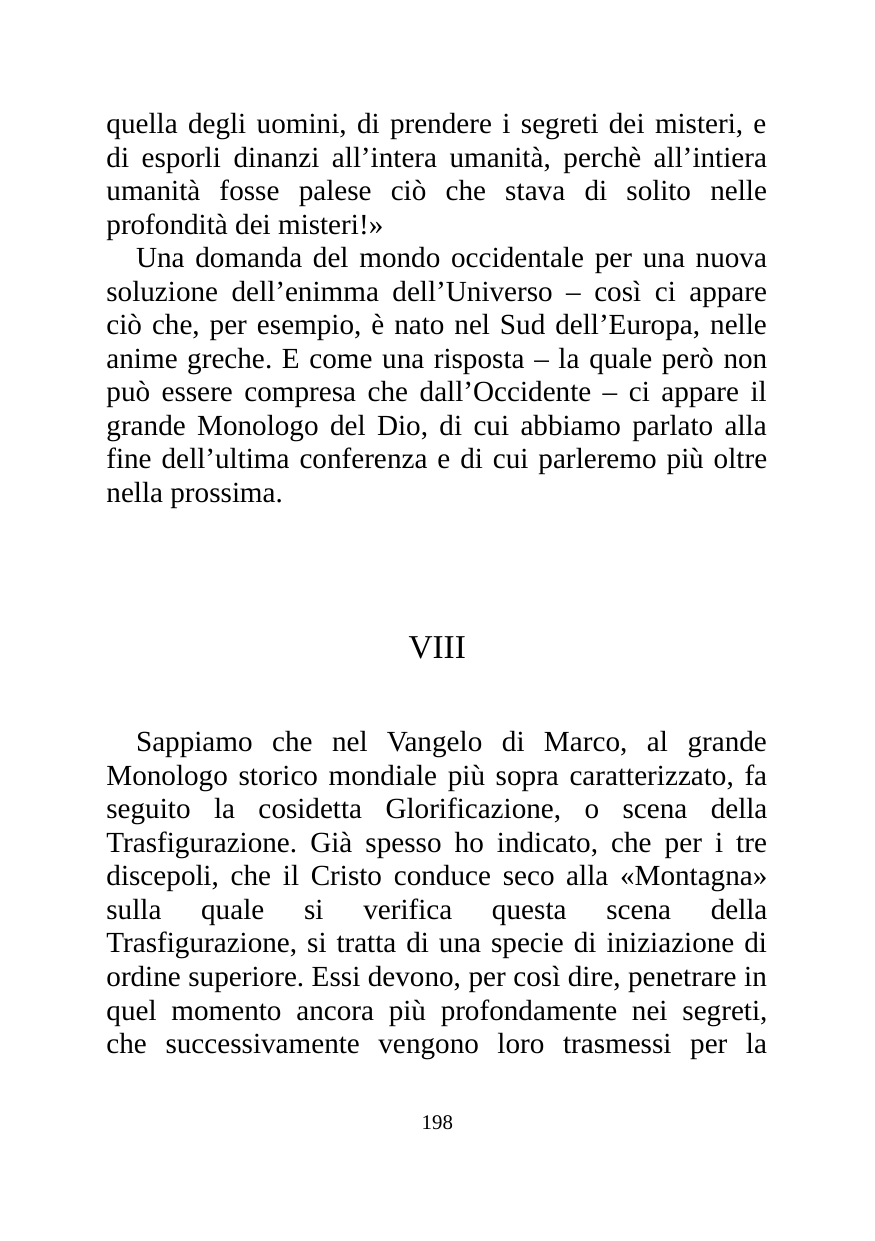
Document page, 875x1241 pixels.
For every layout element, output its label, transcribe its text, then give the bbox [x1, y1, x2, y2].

subtitle VIII [106, 627, 768, 665]
text Sappiamo che nel Vangelo di Marco, al grande Monologo storico mondiale più sopra caratterizzato, fa seguito la cosidetta Glorificazione, o scena della Trasfigurazione. Già spesso ho indicato, che per i tre discepoli, che il Cristo conduce seco alla «Montagna» sulla quale si verifica questa scena della Trasfigurazione, si tratta di una specie di iniziazione di ordine superiore. Essi devono, per così dire, penetrare in quel momento ancora più profondamente nei segreti, che successivamente vengono loro trasmessi per la [106, 724, 768, 1060]
text quella degli uomini, di prendere i segreti dei misteri, e di esporli dinanzi all’intera umanità, perchè all’intiera umanità fosse palese ciò che stava di solito nelle profondità dei misteri!» [106, 106, 768, 240]
text Una domanda del mondo occidentale per una nuova soluzione dell’enimma dell’Universo – così ci appare ciò che, per esempio, è nato nel Sud dell’Europa, nelle anime greche. E come una risposta – la quale però non può essere compresa che dall’Occidente – ci appare il grande Monologo del Dio, di cui abbiamo parlato alla fine dell’ultima conferenza e di cui parleremo più oltre nella prossima. [106, 240, 768, 509]
